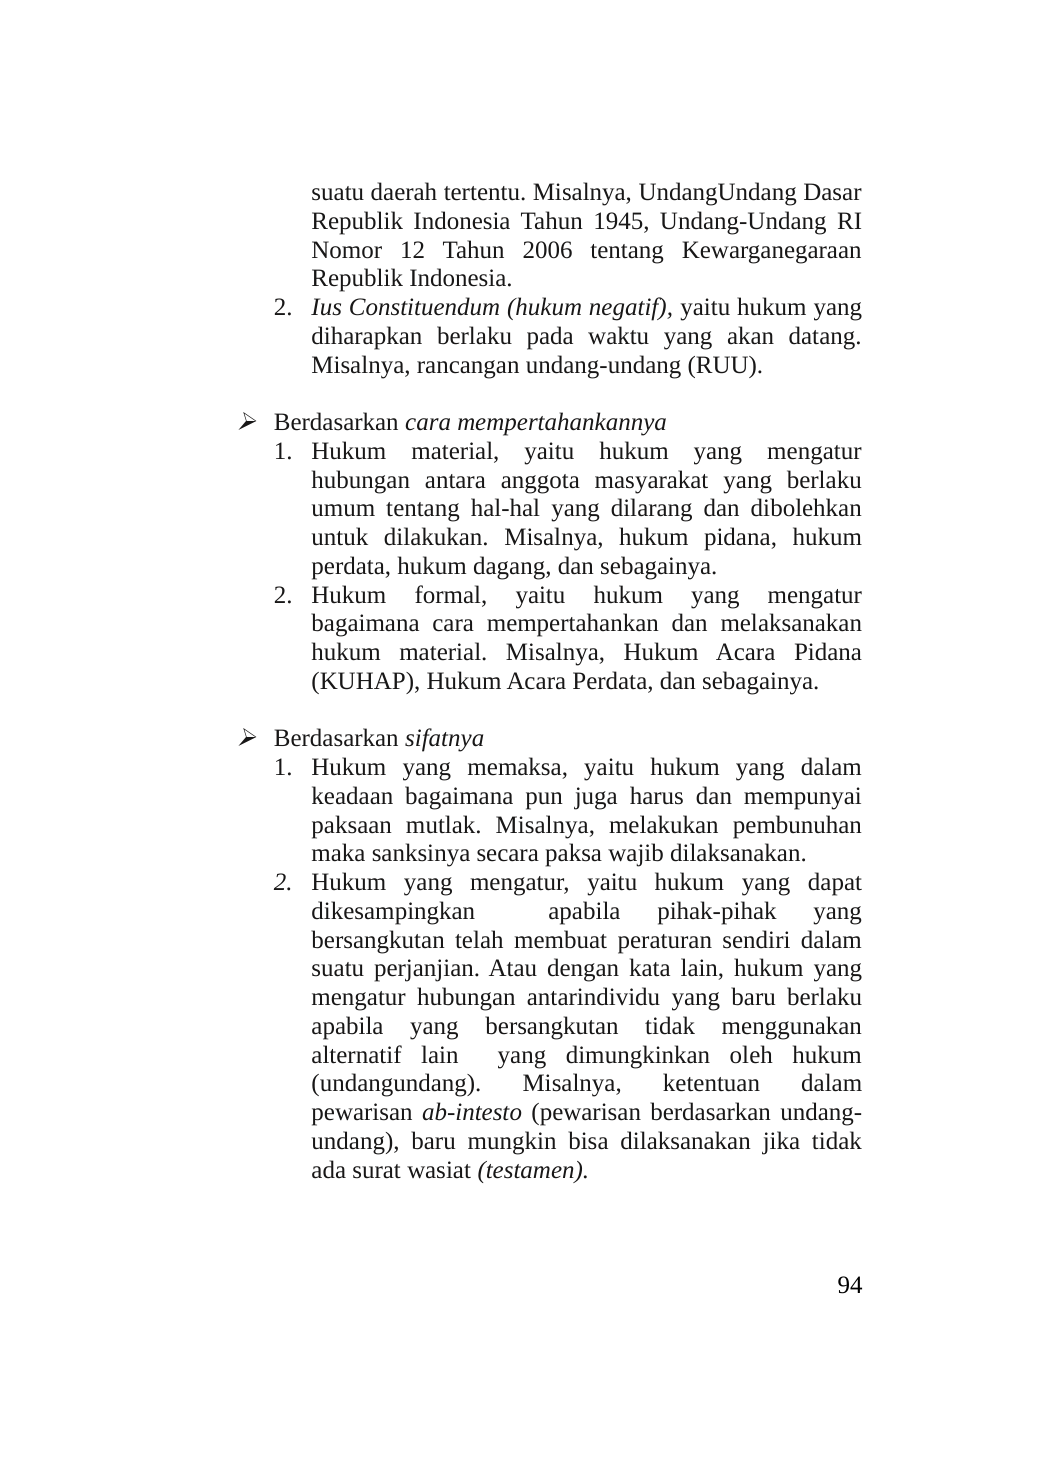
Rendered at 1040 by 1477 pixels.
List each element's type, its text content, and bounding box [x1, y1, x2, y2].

list Hukum yang mengatur, yaitu hukum yang dapat dikesampingkan apabila pihak-pihak yang bersangkutan telah membuat peraturan sendiri dalam suatu perjanjian. Atau dengan kata lain, hukum yang mengatur hubungan antarindividu yang baru berlaku apabila yang bersangkutan tidak menggunakan alternatif lain yang dimungkinkan oleh hukum (undangundang). Misalnya, ketentuan dalam pewarisan ab-intesto (pewarisan berdasarkan undang-undang), baru mungkin bisa dilaksanakan jika tidak ada surat wasiat (testamen). [274, 867, 862, 1183]
list Berdasarkan sifatnya [236, 723, 857, 752]
list Ius Constituendum (hukum negatif), yaitu hukum yang diharapkan berlaku pada waktu yang akan datang. Misalnya, rancangan undang-undang (RUU). [274, 292, 862, 378]
list Hukum yang memaksa, yaitu hukum yang dalam keadaan bagaimana pun juga harus dan mempunyai paksaan mutlak. Misalnya, melakukan pembunuhan maka sanksinya secara paksa wajib dilaksanakan. [274, 752, 862, 867]
list Hukum material, yaitu hukum yang mengatur hubungan antara anggota masyarakat yang berlaku umum tentang hal-hal yang dilarang dan dibolehkan untuk dilakukan. Misalnya, hukum pidana, hukum perdata, hukum dagang, dan sebagainya. [274, 436, 862, 580]
list suatu daerah tertentu. Misalnya, UndangUndang Dasar Republik Indonesia Tahun 1945, Undang-Undang RI Nomor 12 Tahun 2006 tentang Kewarganegaraan Republik Indonesia. [274, 177, 862, 292]
list Berdasarkan cara mempertahankannya [236, 407, 857, 436]
list Hukum formal, yaitu hukum yang mengatur bagaimana cara mempertahankan dan melaksanakan hukum material. Misalnya, Hukum Acara Pidana (KUHAP), Hukum Acara Perdata, dan sebagainya. [274, 580, 862, 695]
